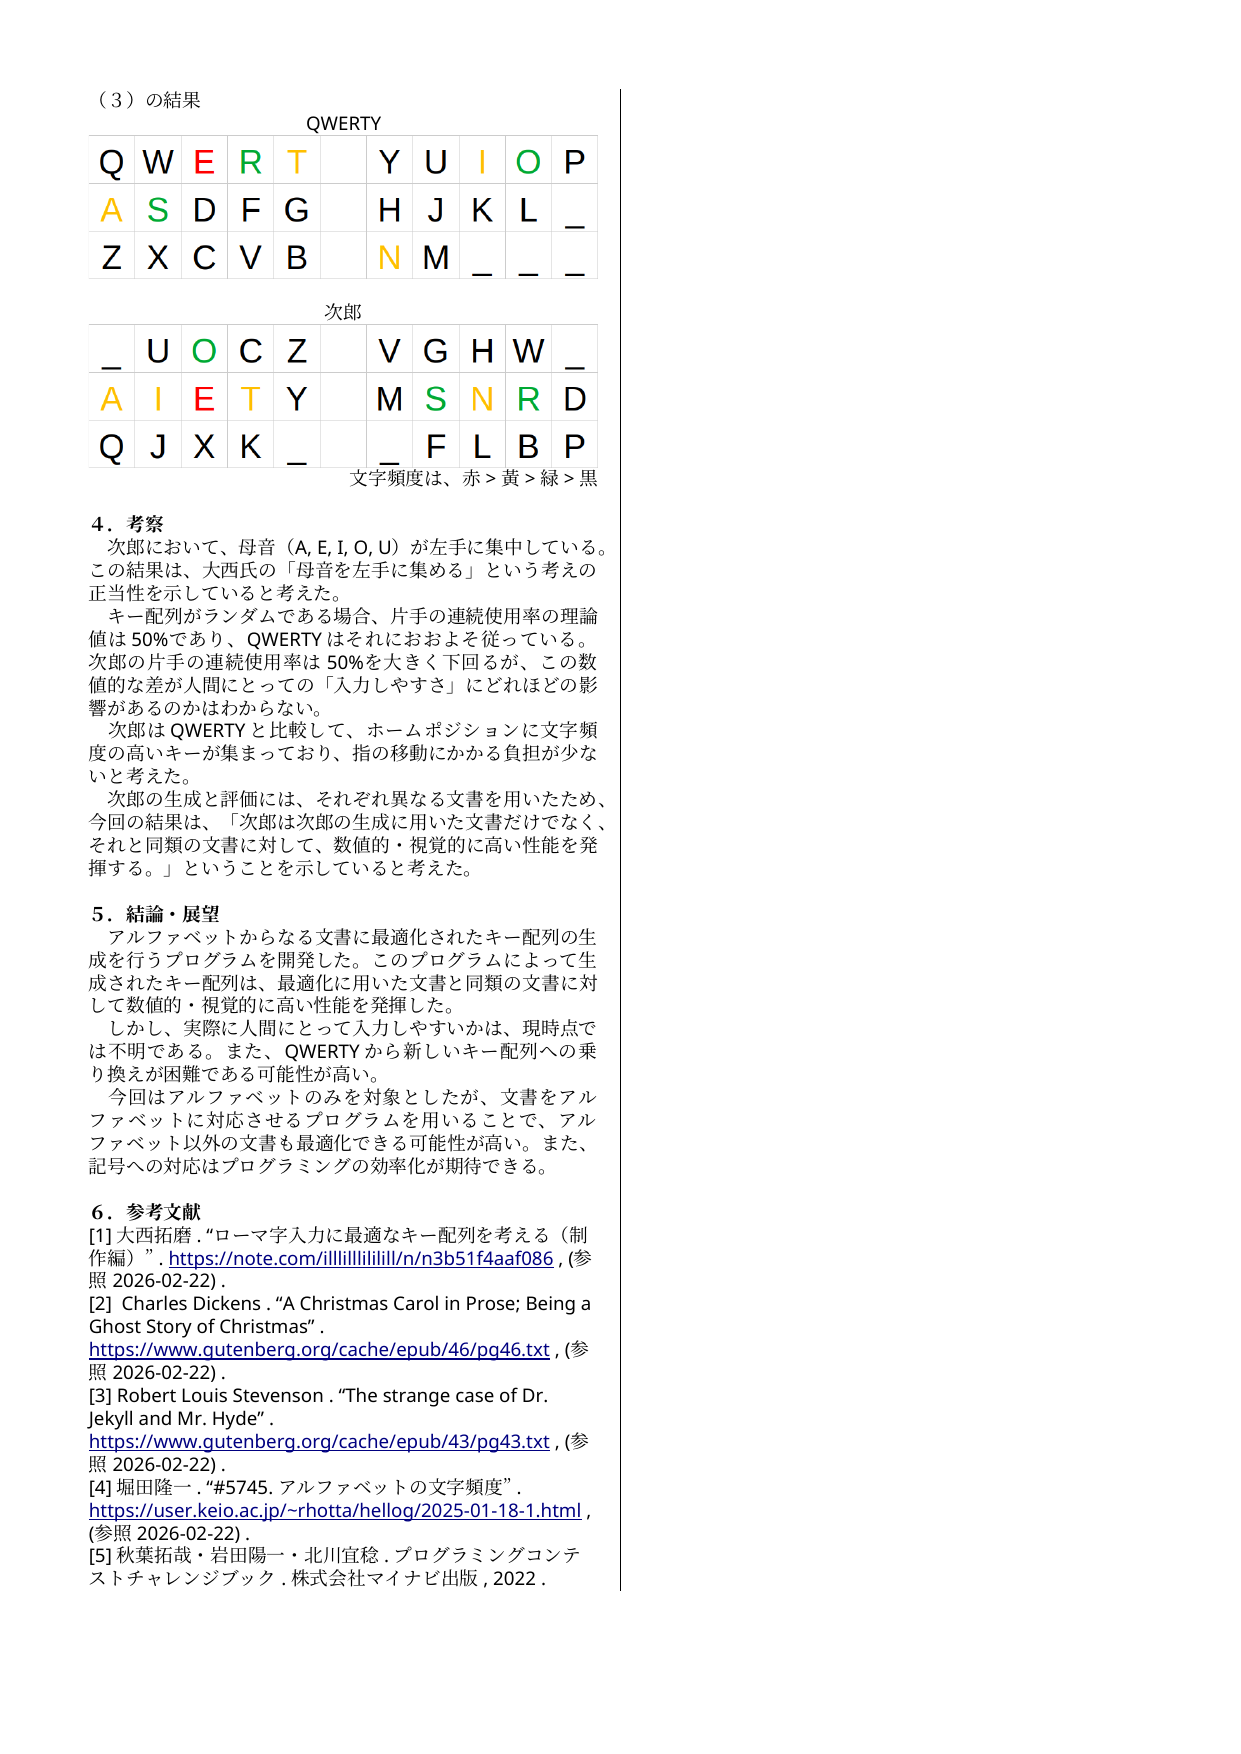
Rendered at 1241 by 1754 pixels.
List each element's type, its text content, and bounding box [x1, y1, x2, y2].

text [1] 大西拓磨 . “ローマ字入力に最適なキー配列を考える（制作編）” . https://note.com/illlilllililill/n/n3b51f4aaf086 , (参照 2026-02-22) . [89, 1224, 598, 1292]
picture [88, 135, 598, 279]
text アルファベットからなる文書に最適化されたキー配列の生成を行うプログラムを開発した。このプログラムによって生成されたキー配列は、最適化に用いた文書と同類の文書に対して数値的・視覚的に高い性能を発揮した。 [89, 926, 598, 1017]
text 文字頻度は、赤 > 黃 > 緑 > 黒 [89, 468, 598, 490]
text [4] 堀田隆一 . “#5745. アルファベットの文字頻度” . https://user.keio.ac.jp/~rhotta/hellog/2025-01-18-1.html , (参照 2026-02-22) . [89, 1476, 598, 1544]
text 次郎の生成と評価には、それぞれ異なる文書を用いたため、今回の結果は、「次郎は次郎の生成に用いた文書だけでなく、それと同類の文書に対して、数値的・視覚的に高い性能を発揮する。」ということを示していると考えた。 [89, 788, 598, 880]
text 次郎 [89, 301, 598, 324]
text ６．参考文献 [89, 1201, 598, 1224]
text しかし、実際に人間にとって入力しやすいかは、現時点では不明である。また、QWERTYから新しいキー配列への乗り換えが困難である可能性が高い。 [89, 1017, 598, 1086]
text [3] Robert Louis Stevenson . “The strange case of Dr. Jekyll and Mr. Hyde” . https://www.gutenberg.org/cache/epub/43/pg43.txt , (参照 2026-02-22) . [89, 1384, 598, 1476]
text 今回はアルファベットのみを対象としたが、文書をアルファベットに対応させるプログラムを用いることで、アルファベット以外の文書も最適化できる可能性が高い。また、記号への対応はプログラミングの効率化が期待できる。 [89, 1086, 598, 1178]
text キー配列がランダムである場合、片手の連続使用率の理論値は50%であり、QWERTYはそれにおおよそ従っている。次郎の片手の連続使用率は50%を大きく下回るが、この数値的な差が人間にとっての「入力しやすさ」にどれほどの影響があるのかはわからない。 [89, 605, 598, 719]
picture [88, 324, 598, 468]
text （３）の結果 [89, 89, 598, 112]
text 次郎において、母音（A, E, I, O, U）が左手に集中している。この結果は、大西氏の「母音を左手に集める」という考えの正当性を示していると考えた。 [89, 536, 598, 605]
text [2] Charles Dickens . “A Christmas Carol in Prose; Being a Ghost Story of Christmas” . https://www.gutenberg.org/cache/epub/46/pg46.txt , (参照 2026-02-22) . [89, 1292, 598, 1384]
text [5] 秋葉拓哉・岩田陽一・北川宜稔 . プログラミングコンテストチャレンジブック . 株式会社マイナビ出版 , 2022 . [89, 1544, 598, 1590]
text ５．結論・展望 [89, 903, 598, 926]
text QWERTY [89, 112, 598, 135]
text ４．考察 [89, 513, 598, 536]
text 次郎はQWERTYと比較して、ホームポジションに文字頻度の高いキーが集まっており、指の移動にかかる負担が少ないと考えた。 [89, 719, 598, 788]
